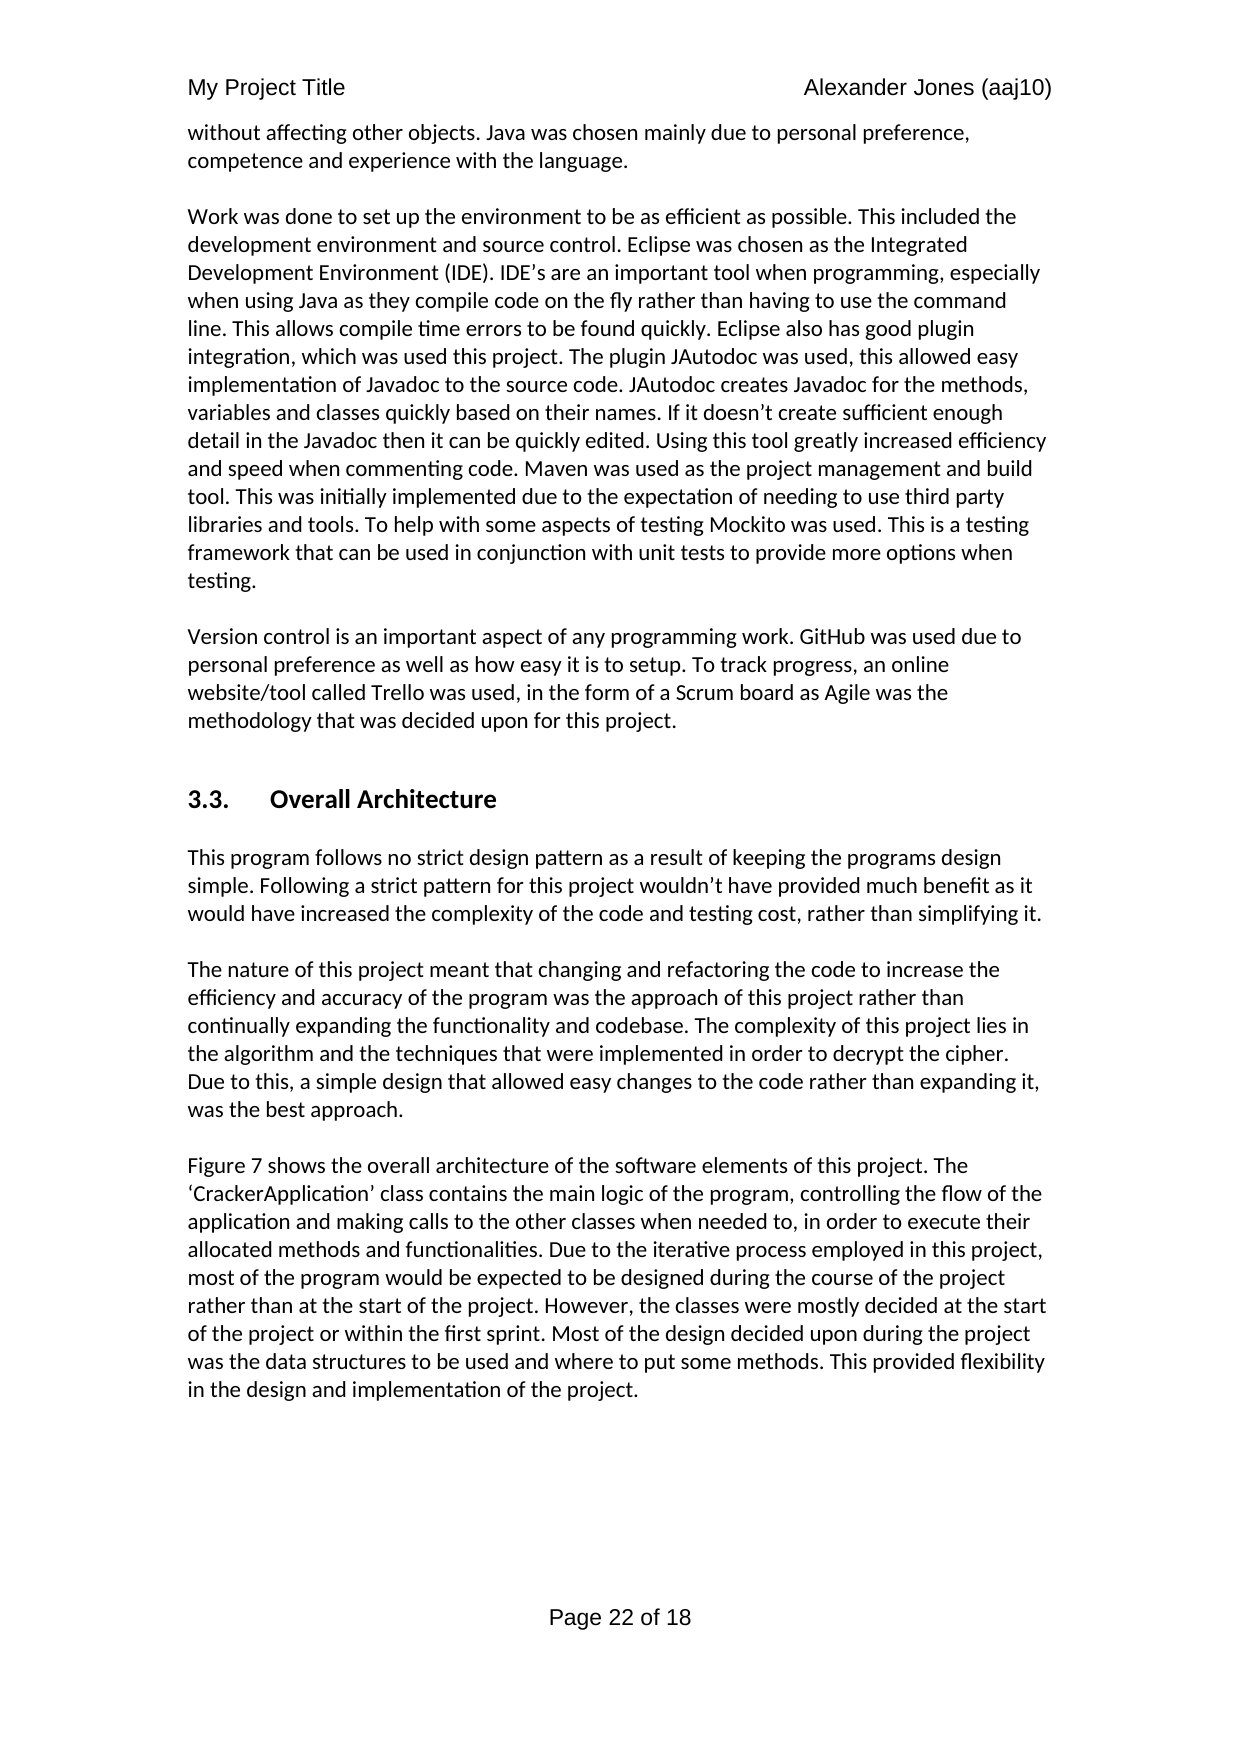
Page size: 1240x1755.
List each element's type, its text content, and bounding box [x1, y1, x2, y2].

text Figure 7 shows the overall architecture of the software elements of this project. The ‘CrackerApplication’ class contains the main logic of the program, controlling the flow of the application and making calls to the other classes when needed to, in order to execute their allocated methods and functionalities. Due to the iterative process employed in this project, most of the program would be expected to be designed during the course of the project rather than at the start of the project. However, the classes were mostly decided at the start of the project or within the first sprint. Most of the design decided upon during the project was the data structures to be used and where to put some methods. This provided flexibility in the design and implementation of the project. [187, 1151, 1052, 1403]
text This program follows no strict design pattern as a result of keeping the programs design simple. Following a strict pattern for this project wouldn’t have provided much benefit as it would have increased the complexity of the code and testing cost, rather than simplifying it. [187, 843, 1052, 927]
text Work was done to set up the environment to be as efficient as possible. This included the development environment and source control. Eclipse was chosen as the Integrated Development Environment (IDE). IDE’s are an important tool when programming, especially when using Java as they compile code on the fly rather than having to use the command line. This allows compile time errors to be found quickly. Eclipse also has good plugin integration, which was used this project. The plugin JAutodoc was used, this allowed easy implementation of Javadoc to the source code. JAutodoc creates Javadoc for the methods, variables and classes quickly based on their names. If it doesn’t create sufficient enough detail in the Javadoc then it can be quickly edited. Using this tool greatly increased efficiency and speed when commenting code. Maven was used as the project management and build tool. This was initially implemented due to the expectation of needing to use third party libraries and tools. To help with some aspects of testing Mockito was used. This is a testing framework that can be used in conjunction with unit tests to provide more options when testing. [187, 202, 1052, 594]
text Version control is an important aspect of any programming work. GitHub was used due to personal preference as well as how easy it is to setup. To track progress, an online website/tool called Trello was used, in the form of a Scrum board as Agile was the methodology that was decided upon for this project. [187, 622, 1052, 734]
text without affecting other objects. Java was chosen mainly due to personal preference, competence and experience with the language. [187, 118, 1052, 174]
text The nature of this project meant that changing and refactoring the code to increase the efficiency and accuracy of the program was the approach of this project rather than continually expanding the functionality and codebase. The complexity of this project lies in the algorithm and the techniques that were implemented in order to decrypt the cipher. Due to this, a simple design that allowed easy changes to the code rather than expanding it, was the best approach. [187, 955, 1052, 1123]
subtitle Overall Architecture [187, 782, 1052, 815]
